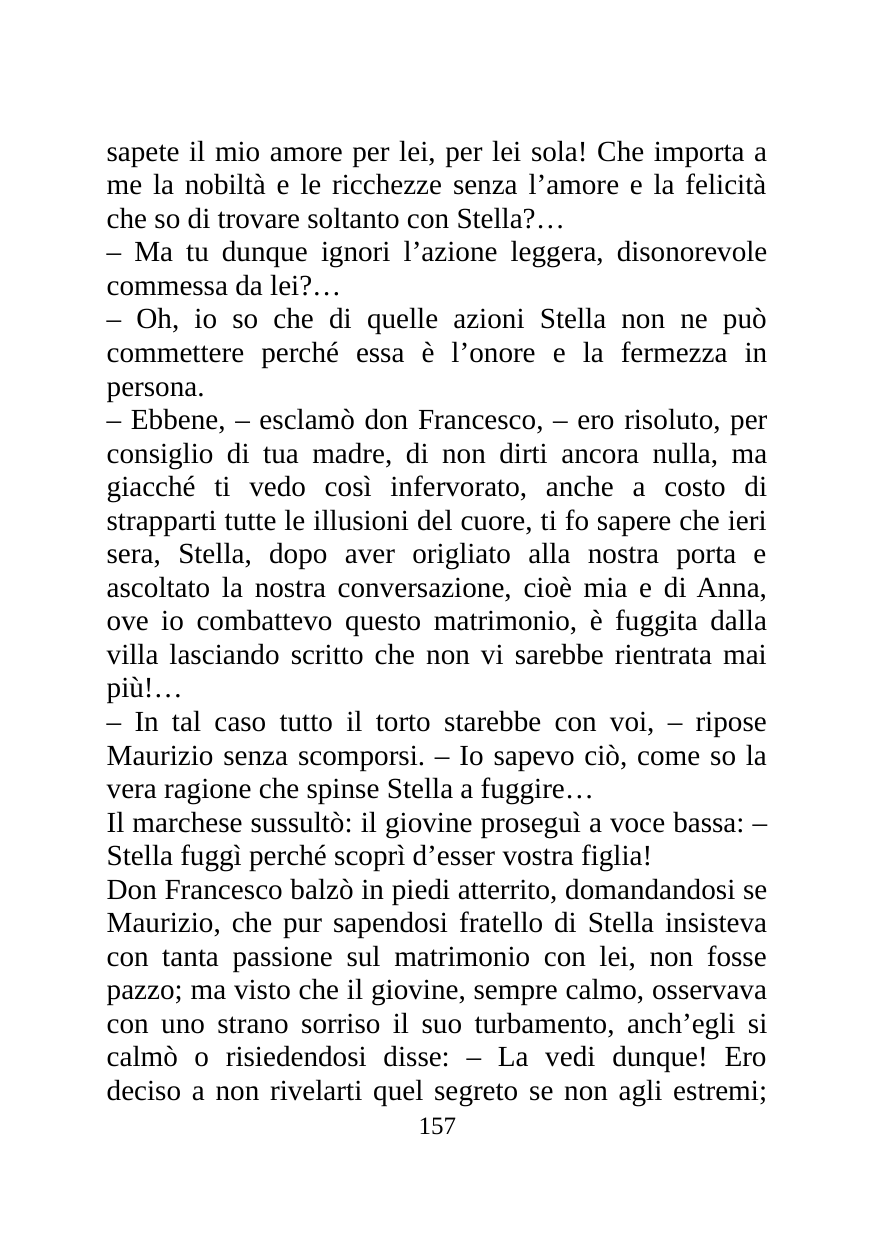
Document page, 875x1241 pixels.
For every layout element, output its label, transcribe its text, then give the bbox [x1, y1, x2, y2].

text – In tal caso tutto il torto starebbe con voi, – ripose Maurizio senza scomporsi. – Io sapevo ciò, come so la vera ragione che spinse Stella a fuggire… [106, 704, 768, 805]
text – Ebbene, – esclamò don Francesco, – ero risoluto, per consiglio di tua madre, di non dirti ancora nulla, ma giacché ti vedo così infervorato, anche a costo di strapparti tutte le illusioni del cuore, ti fo sapere che ieri sera, Stella, dopo aver origliato alla nostra porta e ascoltato la nostra conversazione, cioè mia e di Anna, ove io combattevo questo matrimonio, è fuggita dalla villa lasciando scritto che non vi sarebbe rientrata mai più!… [106, 402, 768, 704]
text – Ma tu dunque ignori l’azione leggera, disonorevole commessa da lei?… [106, 234, 768, 302]
text Il marchese sussultò: il giovine proseguì a voce bassa: – Stella fuggì perché scoprì d’esser vostra figlia! [106, 805, 768, 872]
text sapete il mio amore per lei, per lei sola! Che importa a me la nobiltà e le ricchezze senza l’amore e la felicità che so di trovare soltanto con Stella?… [106, 134, 768, 234]
text Don Francesco balzò in piedi atterrito, domandandosi se Maurizio, che pur sapendosi fratello di Stella insisteva con tanta passione sul matrimonio con lei, non fosse pazzo; ma visto che il giovine, sempre calmo, osservava con uno strano sorriso il suo turbamento, anch’egli si calmò o risiedendosi disse: – La vedi dunque! Ero deciso a non rivelarti quel segreto se non agli estremi; [106, 872, 768, 1107]
text – Oh, io so che di quelle azioni Stella non ne può commettere perché essa è l’onore e la fermezza in persona. [106, 302, 768, 402]
